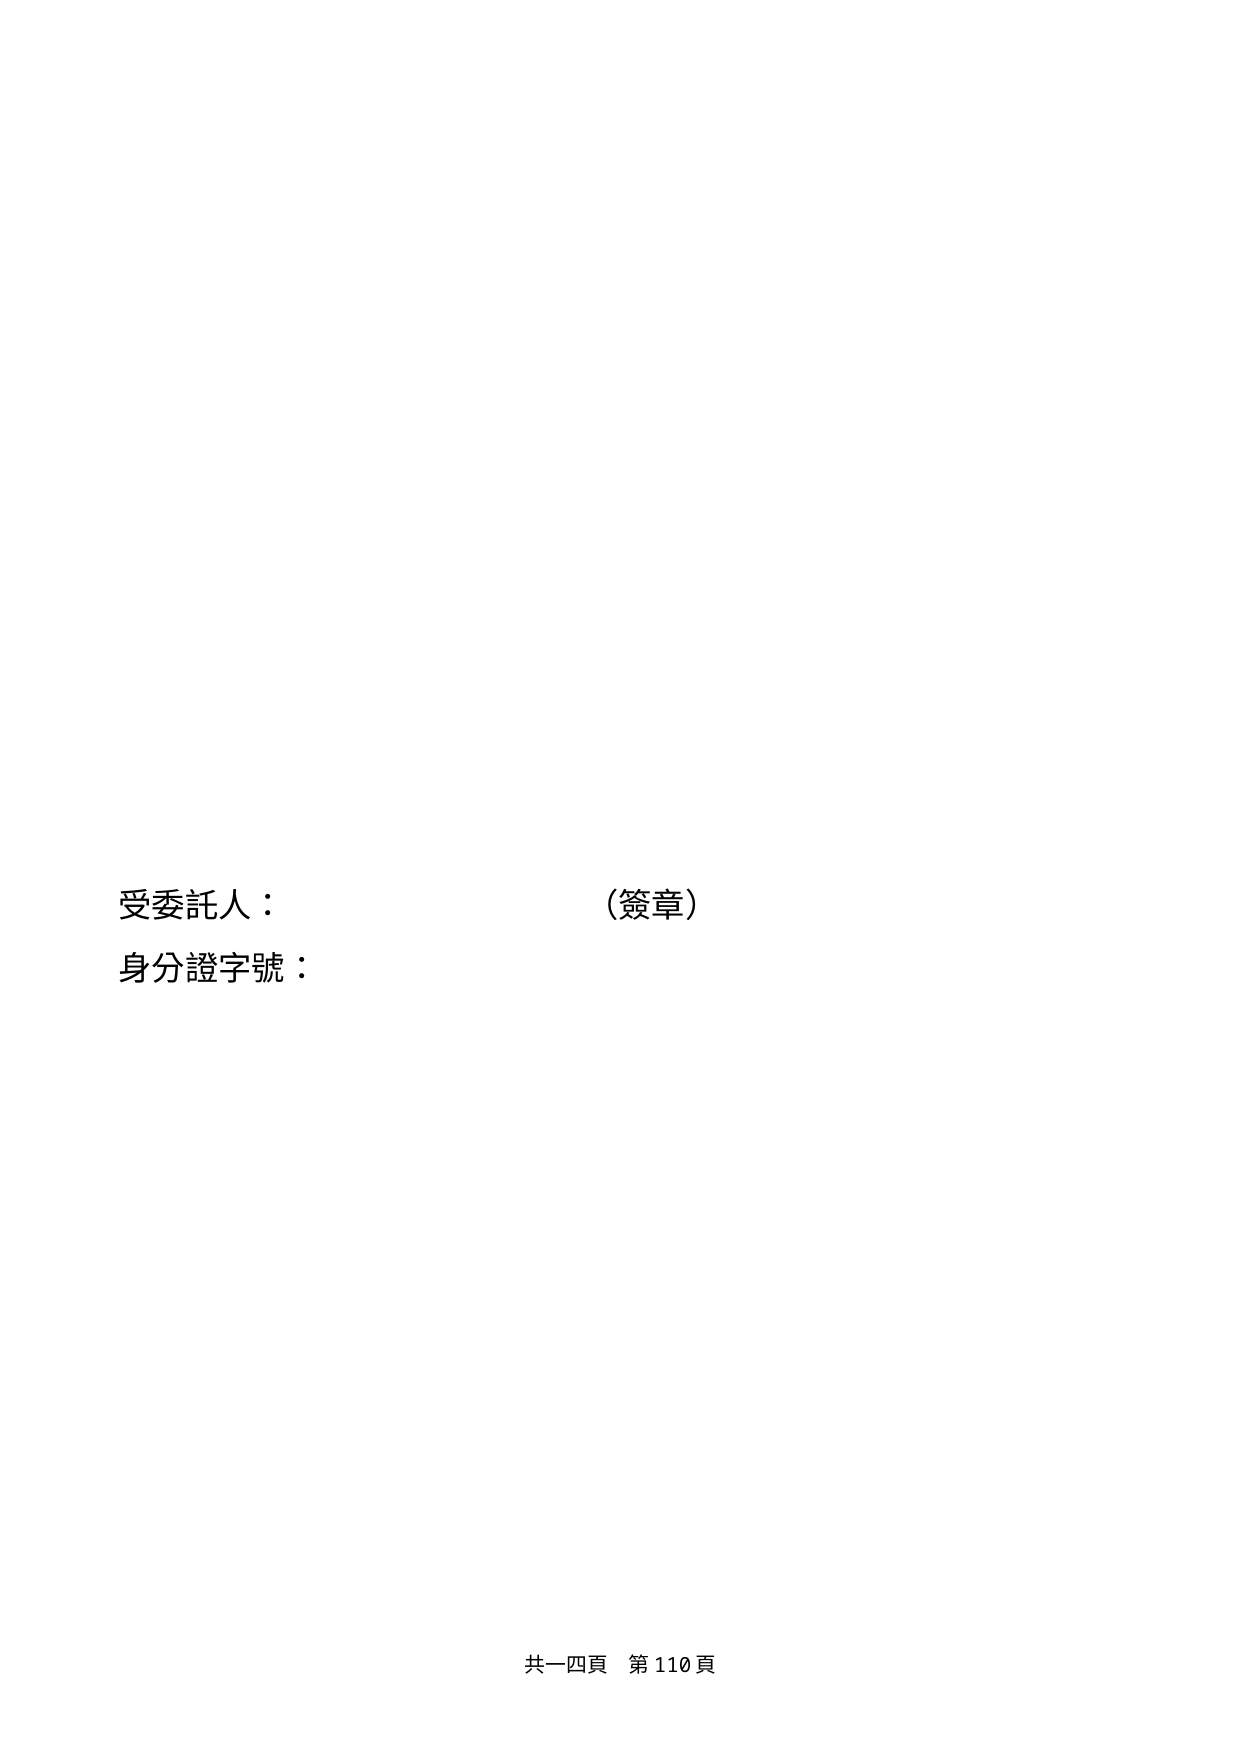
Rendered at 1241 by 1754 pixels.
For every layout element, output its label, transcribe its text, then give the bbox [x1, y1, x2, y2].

text 受委託人： （簽章） [118, 862, 1122, 924]
text 身分證字號： [118, 924, 1122, 987]
